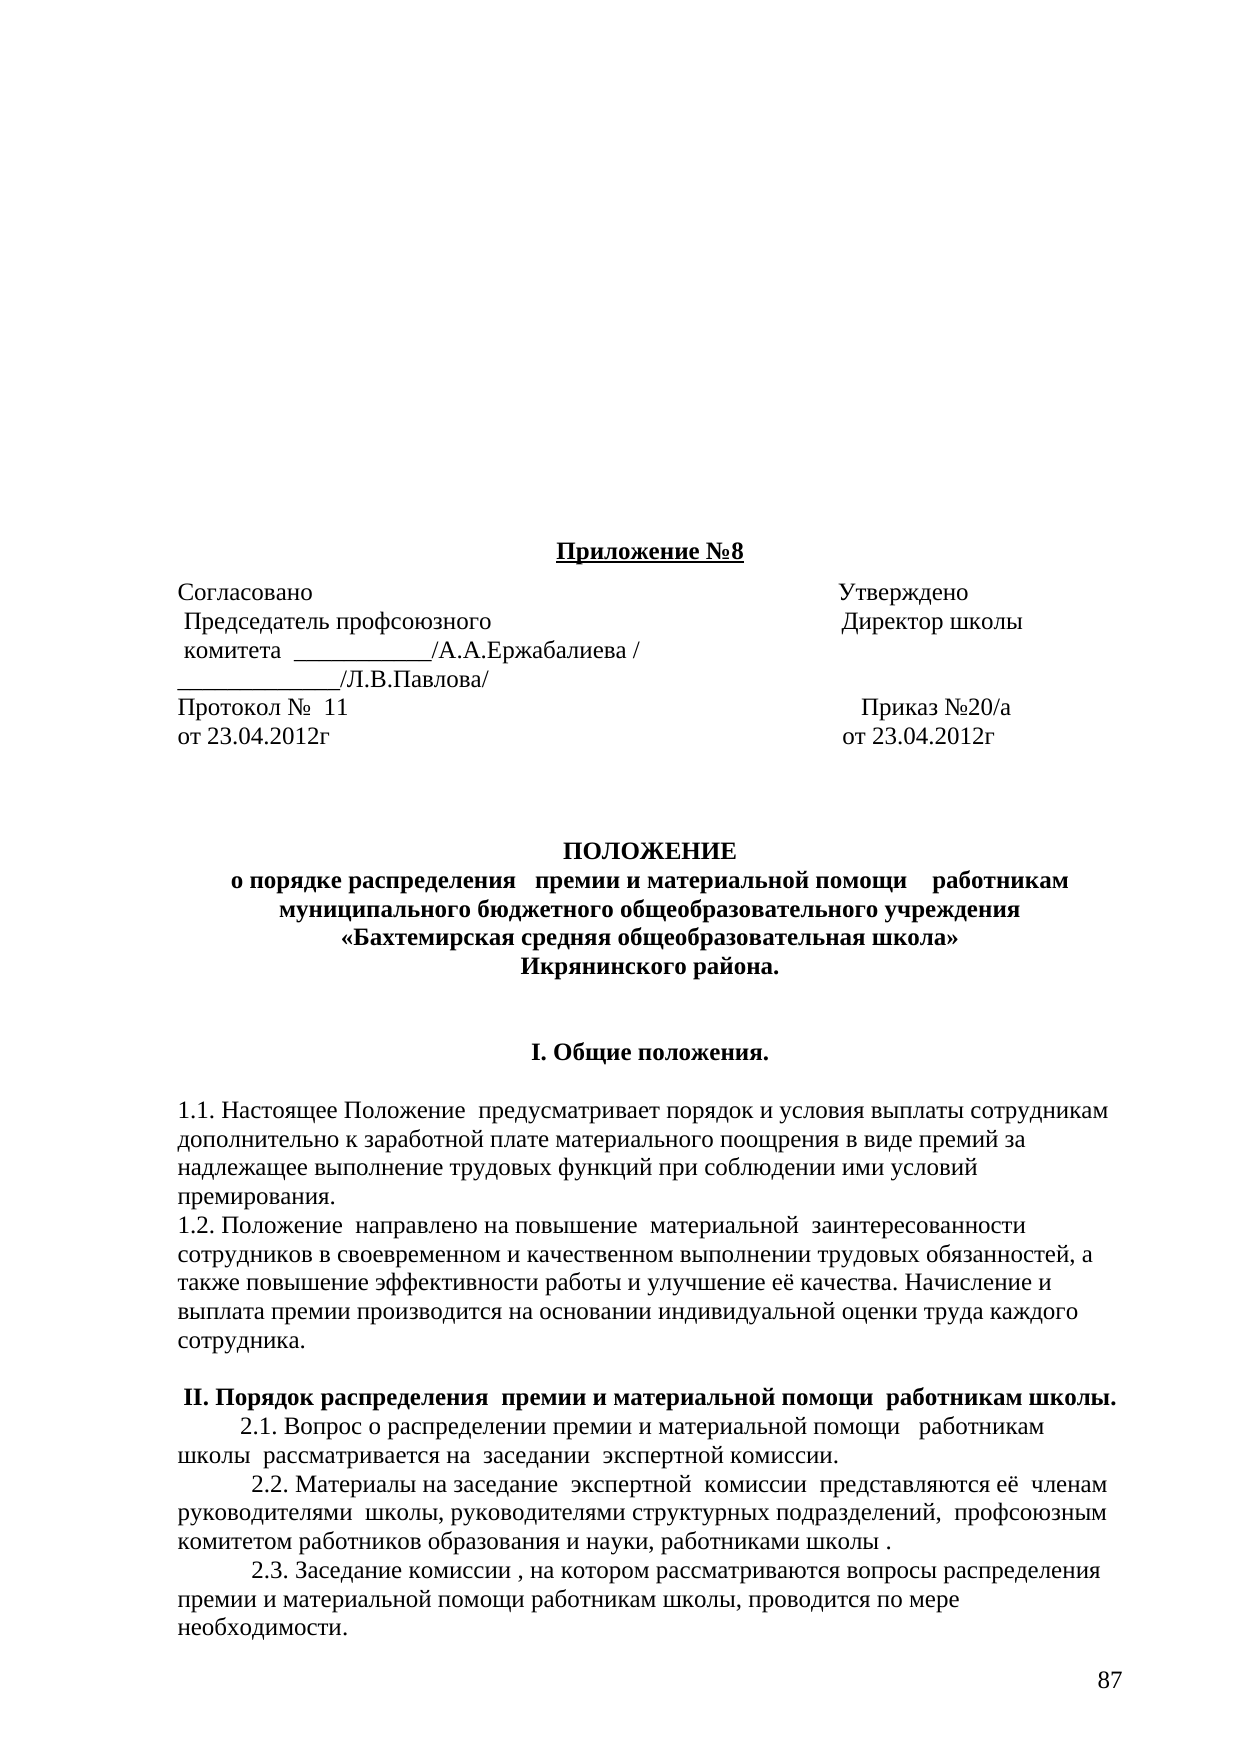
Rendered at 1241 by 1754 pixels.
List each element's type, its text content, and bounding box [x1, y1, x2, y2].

text муниципального бюджетного общеобразовательного учреждения [177, 894, 1122, 922]
text Протокол № 11 Приказ №20/а [177, 692, 1122, 721]
text Согласовано Утверждено [177, 577, 1122, 606]
text 1.2. Положение направлено на повышение материальной заинтересованности сотрудников в своевременном и качественном выполнении трудовых обязанностей, а также повышение эффективности работы и улучшение её качества. Начисление и выплата премии производится на основании индивидуальной оценки труда каждого сотрудника. [177, 1210, 1122, 1354]
text от 23.04.2012г от 23.04.2012г [177, 721, 1122, 750]
text Председатель профсоюзного Директор школы [177, 606, 1122, 635]
text Приложение №8 [177, 536, 1122, 565]
text ПОЛОЖЕНИЕ [177, 836, 1122, 865]
text I. Общие положения. [177, 1037, 1122, 1066]
text Икрянинского района. [177, 951, 1122, 980]
text 2.1. Вопрос о распределении премии и материальной помощи работникам школы рассматривается на заседании экспертной комиссии. [177, 1411, 1122, 1469]
text 2.2. Материалы на заседание экспертной комиссии представляются её членам руководителями школы, руководителями структурных подразделений, профсоюзным комитетом работников образования и науки, работниками школы . [177, 1469, 1122, 1555]
text комитета ___________/А.А.Ержабалиева / _____________/Л.В.Павлова/ [177, 635, 1122, 692]
text II. Порядок распределения премии и материальной помощи работникам школы. [177, 1382, 1122, 1411]
text о порядке распределения премии и материальной помощи работникам [177, 865, 1122, 894]
text 1.1. Настоящее Положение предусматривает порядок и условия выплаты сотрудникам дополнительно к заработной плате материального поощрения в виде премий за надлежащее выполнение трудовых функций при соблюдении ими условий премирования. [177, 1095, 1122, 1210]
text 2.3. Заседание комиссии , на котором рассматриваются вопросы распределения премии и материальной помощи работникам школы, проводится по мере необходимости. [177, 1555, 1122, 1641]
text «Бахтемирская средняя общеобразовательная школа» [177, 922, 1122, 951]
